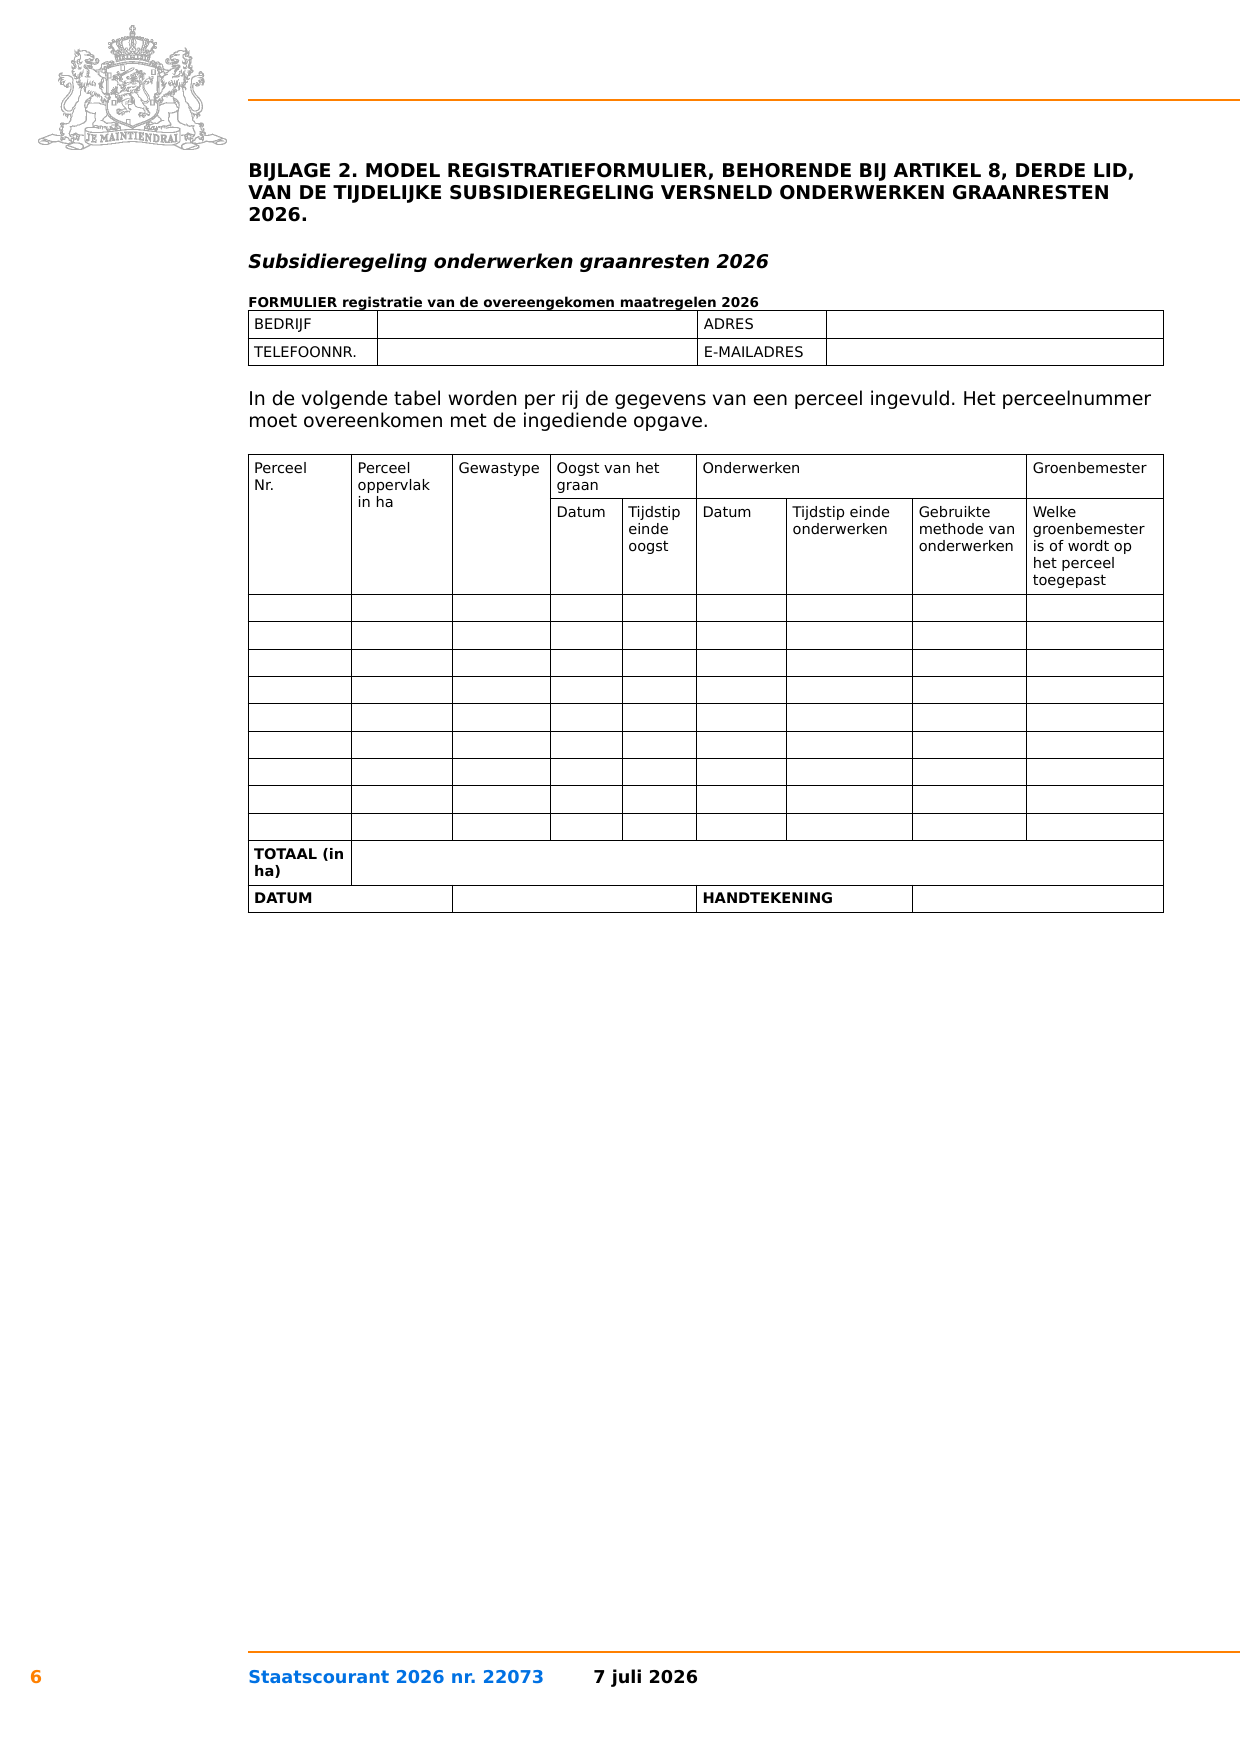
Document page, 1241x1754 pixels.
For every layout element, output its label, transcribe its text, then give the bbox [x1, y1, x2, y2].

subtitle BIJLAGE 2. MODEL REGISTRATIEFORMULIER, BEHORENDE BIJ ARTIKEL 8, DERDE LID, VAN DE TIJDELIJKE SUBSIDIEREGELING VERSNELD ONDERWERKEN GRAANRESTEN 2026. [248, 160, 1163, 226]
table_cell [697, 650, 786, 676]
table_cell [249, 677, 351, 703]
table_cell [787, 732, 912, 758]
table_cell [827, 311, 1163, 338]
table_cell [249, 704, 351, 731]
table_cell [249, 595, 351, 621]
table_cell [551, 622, 622, 648]
table_cell [697, 622, 786, 648]
table_cell [697, 759, 786, 785]
table_cell [1027, 786, 1163, 813]
table_cell [913, 786, 1026, 813]
table_cell [913, 704, 1026, 731]
table_cell [453, 886, 696, 912]
table_cell [913, 886, 1163, 912]
table_cell [827, 339, 1163, 365]
table_cell [551, 704, 622, 731]
table_header FORMULIER registratie van de overeengekomen maatregelen 2026 [248, 295, 1163, 310]
table_cell [1027, 704, 1163, 731]
table_cell Gebruikte methode van onderwerken [913, 499, 1026, 594]
table_cell [352, 732, 452, 758]
table_cell TOTAAL (in ha) [249, 841, 351, 884]
table_cell [551, 677, 622, 703]
table_cell [453, 759, 550, 785]
table_cell [352, 677, 452, 703]
table_cell [249, 814, 351, 840]
table_cell [787, 622, 912, 648]
table_cell [623, 759, 696, 785]
table_cell [378, 311, 697, 338]
table_cell [352, 814, 452, 840]
table_cell [787, 704, 912, 731]
table_cell [453, 677, 550, 703]
table_cell Tijdstip einde oogst [623, 499, 696, 594]
table_cell [551, 732, 622, 758]
table_cell [697, 677, 786, 703]
table_cell [1027, 759, 1163, 785]
table_cell [787, 759, 912, 785]
table_cell [1027, 595, 1163, 621]
table_cell [551, 650, 622, 676]
table_cell [352, 841, 1163, 884]
table_cell BEDRIJF [249, 311, 377, 338]
table_cell [913, 622, 1026, 648]
table_cell [1027, 650, 1163, 676]
table_cell [453, 786, 550, 813]
table_cell [453, 622, 550, 648]
table_cell Datum [551, 499, 622, 594]
table_cell [623, 595, 696, 621]
table_cell [787, 814, 912, 840]
table_cell [913, 732, 1026, 758]
table_cell [551, 595, 622, 621]
table_cell [913, 677, 1026, 703]
table_cell [787, 595, 912, 621]
table_cell [1027, 677, 1163, 703]
table_cell HANDTEKENING [697, 886, 912, 912]
table_cell [453, 704, 550, 731]
table_cell [249, 759, 351, 785]
table_cell Tijdstip einde onderwerken [787, 499, 912, 594]
table_cell [1027, 732, 1163, 758]
table_cell [378, 339, 697, 365]
table_header Onderwerken [697, 455, 1026, 498]
table_cell [352, 704, 452, 731]
table_cell [453, 814, 550, 840]
table_cell [913, 595, 1026, 621]
table_cell [697, 704, 786, 731]
table_cell [551, 759, 622, 785]
text In de volgende tabel worden per rij de gegevens van een perceel ingevuld. Het perceelnummer moet overeenkomen met de ingediende opgave. [248, 388, 1163, 432]
table_cell [697, 786, 786, 813]
table_cell [913, 650, 1026, 676]
table_cell Datum [697, 499, 786, 594]
table_cell [352, 759, 452, 785]
table_cell [352, 622, 452, 648]
table_cell [787, 677, 912, 703]
table_cell E-MAILADRES [698, 339, 826, 365]
table_header Groenbemester [1027, 455, 1163, 498]
table_cell [551, 814, 622, 840]
table_cell [551, 786, 622, 813]
table_cell [453, 650, 550, 676]
table_cell [352, 786, 452, 813]
table_cell DATUM [249, 886, 452, 912]
table_cell [623, 814, 696, 840]
table_cell [623, 622, 696, 648]
table_cell [1027, 814, 1163, 840]
table_cell [623, 786, 696, 813]
table_cell [697, 814, 786, 840]
table_cell [697, 595, 786, 621]
table_cell [352, 595, 452, 621]
table_cell [623, 704, 696, 731]
table_cell TELEFOONNR. [249, 339, 377, 365]
table_cell [697, 732, 786, 758]
table_cell [1027, 622, 1163, 648]
table_header Perceel oppervlak in ha [352, 455, 452, 594]
table_cell [913, 814, 1026, 840]
table_cell [787, 786, 912, 813]
picture [38, 25, 227, 150]
table_cell [249, 650, 351, 676]
table_header Perceel Nr. [249, 455, 351, 594]
table_cell [623, 677, 696, 703]
table_header Oogst van het graan [551, 455, 696, 498]
table_cell [249, 786, 351, 813]
table_cell [453, 732, 550, 758]
table_cell [249, 622, 351, 648]
table_cell Welke groenbemester is of wordt op het perceel toegepast [1027, 499, 1163, 594]
table_cell [913, 759, 1026, 785]
table_cell [623, 732, 696, 758]
table_cell ADRES [698, 311, 826, 338]
table_header Gewastype [453, 455, 550, 594]
table_cell [249, 732, 351, 758]
table_cell [352, 650, 452, 676]
table_cell [623, 650, 696, 676]
text Subsidieregeling onderwerken graanresten 2026 [248, 251, 1163, 273]
table_cell [453, 595, 550, 621]
table_cell [787, 650, 912, 676]
